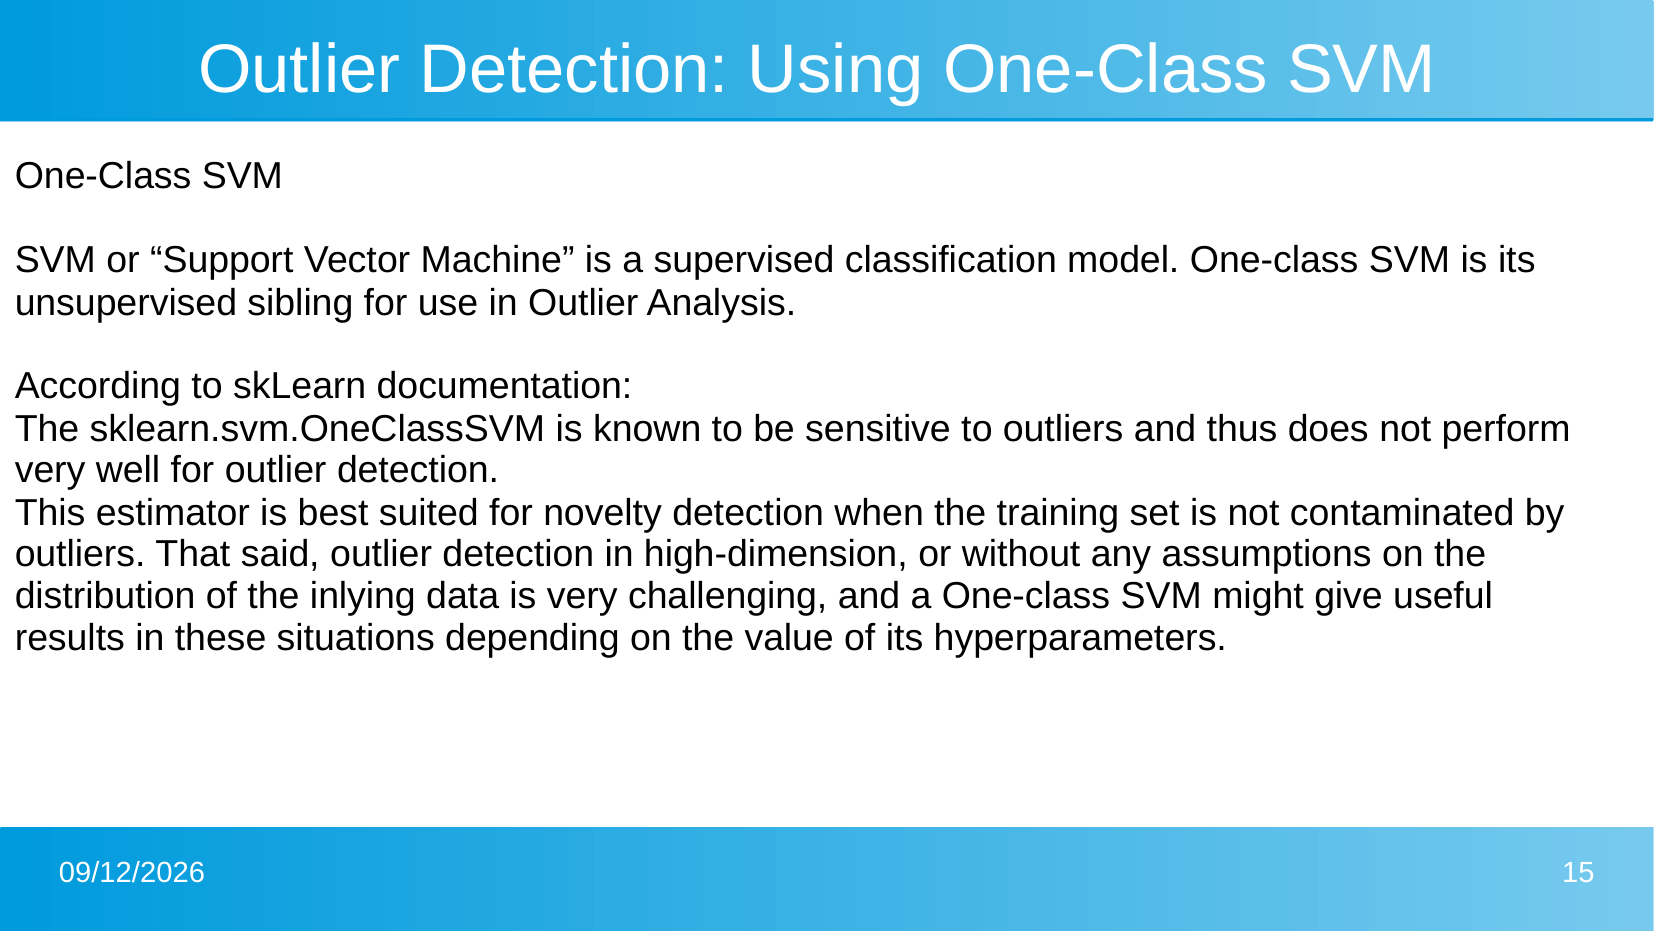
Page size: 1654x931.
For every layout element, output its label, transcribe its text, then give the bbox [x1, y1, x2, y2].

text_box One-Class SVM SVM or “Support Vector Machine” is a supervised classification model. One-class SVM is its unsupervised sibling for use in Outlier Analysis. According to skLearn documentation: The sklearn.svm.OneClassSVM is known to be sensitive to outliers and thus does not perform very well for outlier detection. This estimator is best suited for novelty detection when the training set is not contaminated by outliers. That said, outlier detection in high-dimension, or without any assumptions on the distribution of the inlying data is very challenging, and a One-class SVM might give useful results in these situations depending on the value of its hyperparameters. [0, 147, 1625, 835]
title Outlier Detection: Using One-Class SVM [59, 29, 1595, 108]
